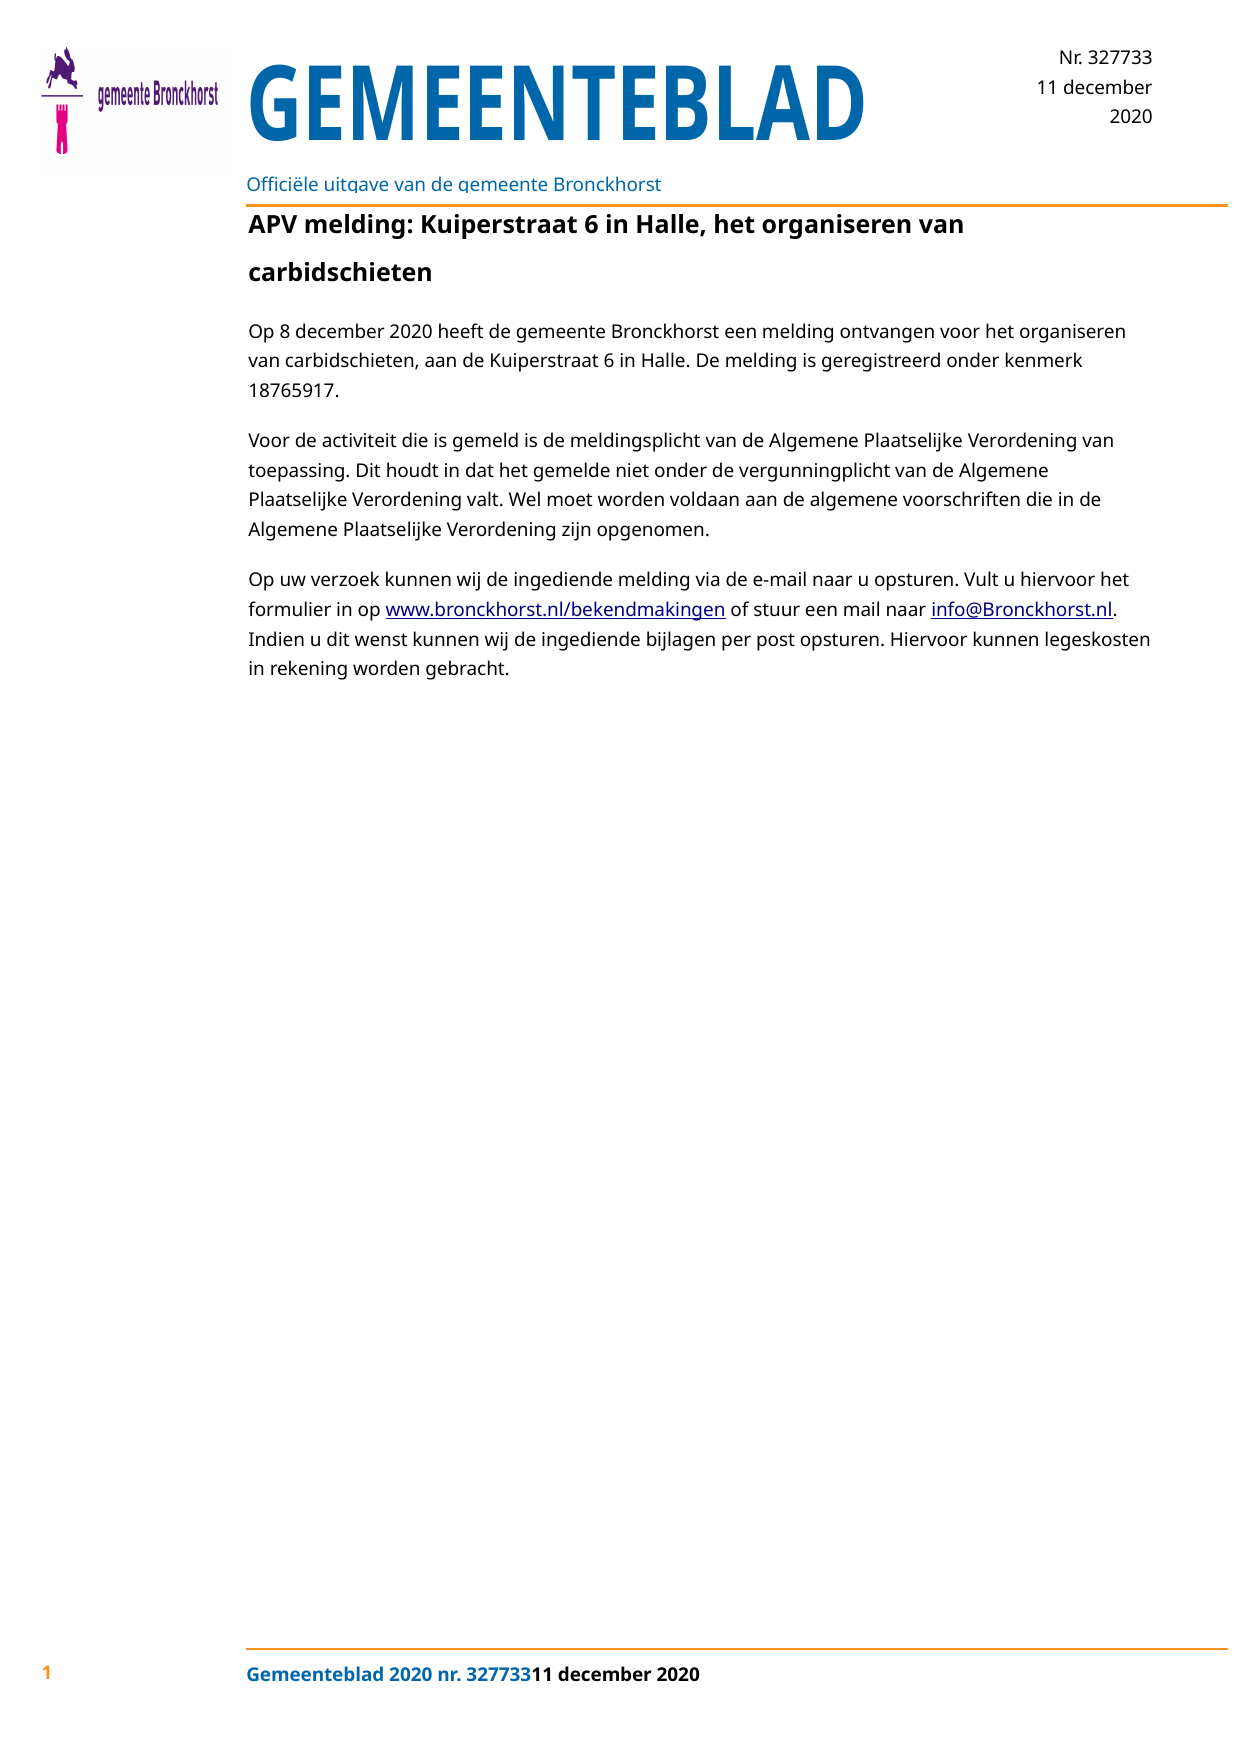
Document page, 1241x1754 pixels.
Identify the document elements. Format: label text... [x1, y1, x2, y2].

text Voor de activiteit die is gemeld is de meldingsplicht van de Algemene Plaatselijke Verordening van toepassing. Dit houdt in dat het gemelde niet onder de vergunningplicht van de Algemene Plaatselijke Verordening valt. Wel moet worden voldaan aan de algemene voorschriften die in de Algemene Plaatselijke Verordening zijn opgenomen. [248, 427, 1152, 542]
picture [41, 47, 231, 172]
text Op 8 december 2020 heeft de gemeente Bronckhorst een melding ontvangen voor het organiseren van carbidschieten, aan de Kuiperstraat 6 in Halle. De melding is geregistreerd onder kenmerk 18765917. [248, 318, 1152, 403]
text APV melding: Kuiperstraat 6 in Halle, het organiseren van carbidschieten [248, 207, 1152, 288]
text Op uw verzoek kunnen wij de ingediende melding via de e-mail naar u opsturen. Vult u hiervoor het formulier in op www.bronckhorst.nl/bekendmakingen of stuur een mail naar info@Bronckhorst.nl. Indien u dit wenst kunnen wij de ingediende bijlagen per post opsturen. Hiervoor kunnen legeskosten in rekening worden gebracht. [248, 567, 1152, 681]
